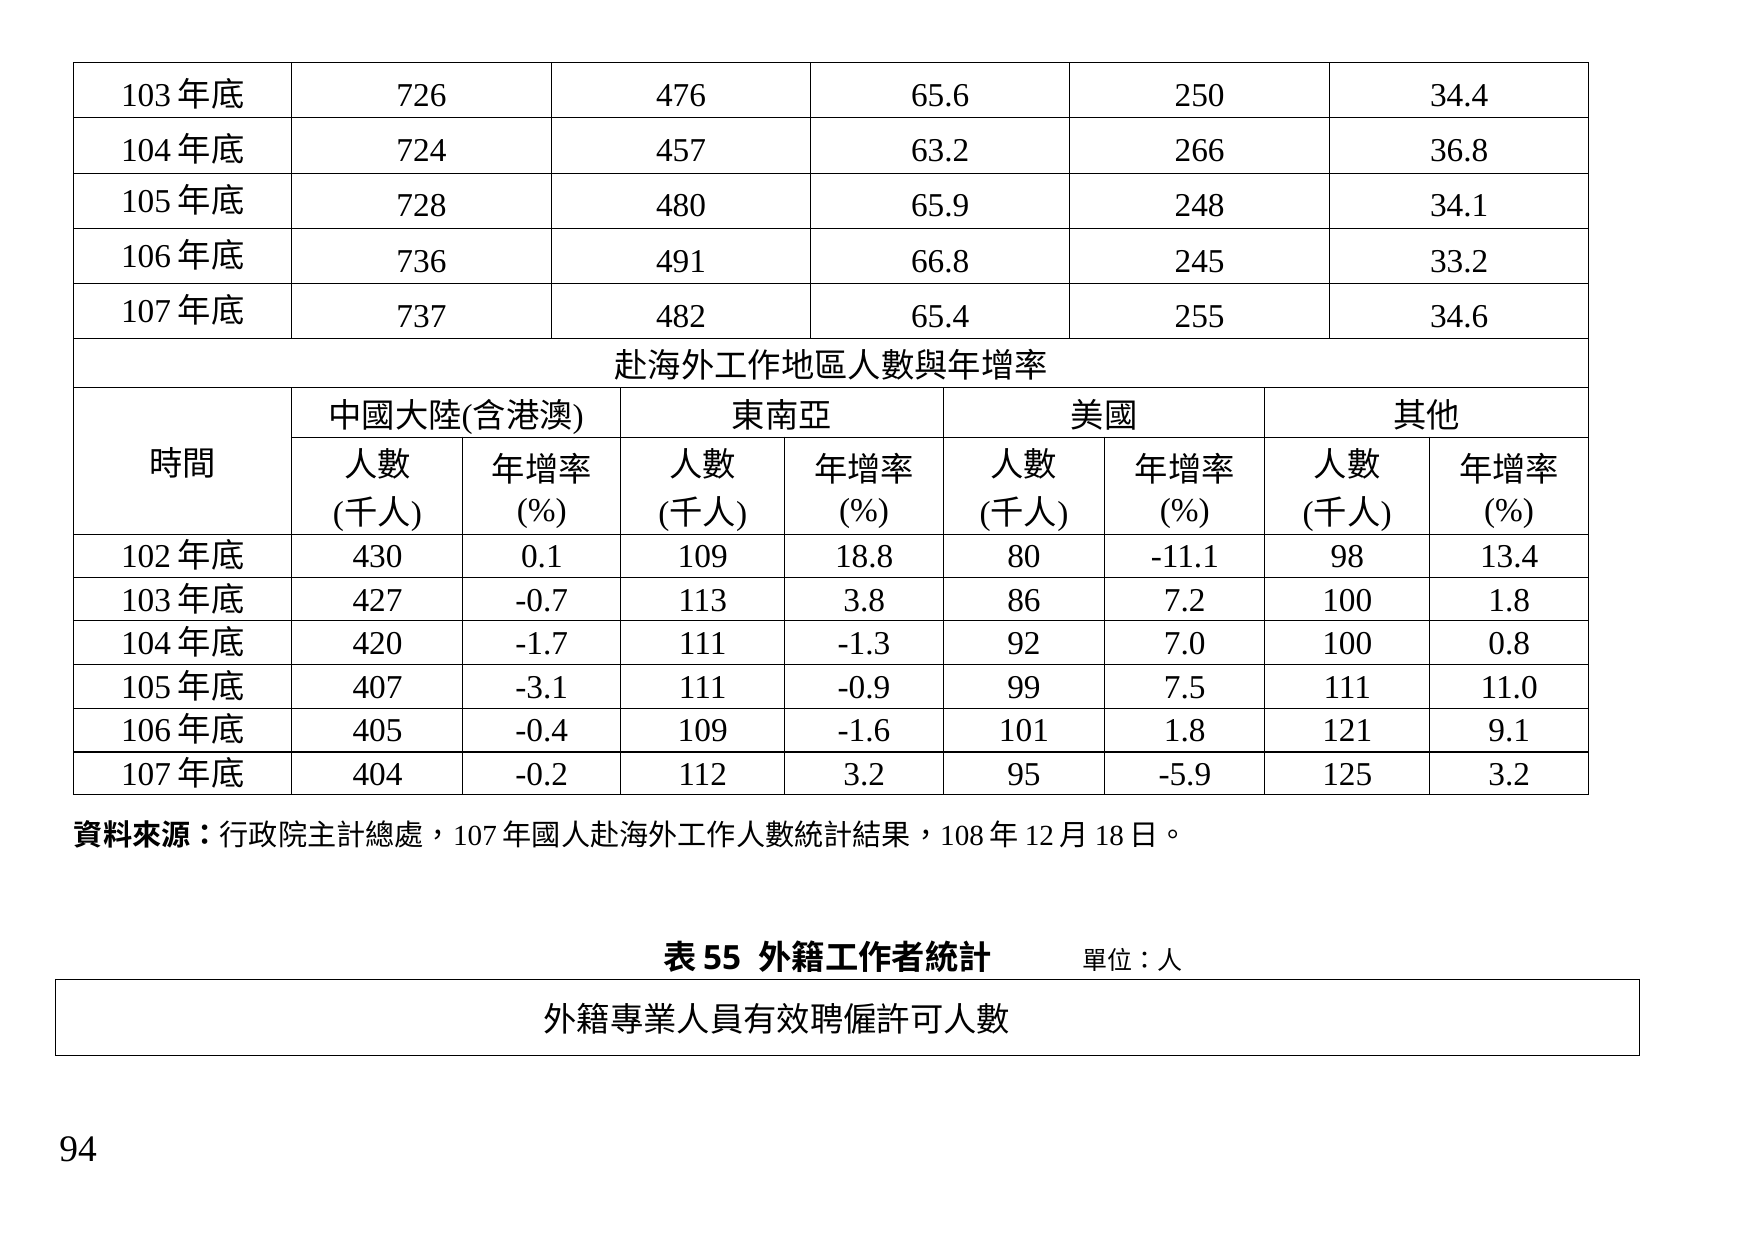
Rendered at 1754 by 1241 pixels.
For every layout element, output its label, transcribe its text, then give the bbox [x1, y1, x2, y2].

table_cell 65.9 [811, 174, 1069, 228]
table_cell 3.8 [785, 578, 943, 620]
table_cell 407 [292, 665, 462, 707]
table_cell 106年底 [74, 229, 291, 283]
table_cell 100 [1265, 578, 1429, 620]
table_cell 人數 (千人) [621, 438, 784, 534]
table_cell -11.1 [1105, 535, 1264, 577]
table_cell 11.0 [1430, 665, 1588, 707]
table_cell 3.2 [1430, 753, 1588, 794]
table_cell 美國 [944, 388, 1264, 437]
table_cell 103年底 [74, 578, 291, 620]
table_cell 13.4 [1430, 535, 1588, 577]
table_cell 100 [1265, 621, 1429, 664]
table_cell 年增率(%) [785, 438, 943, 534]
table_cell 480 [552, 174, 810, 228]
table_cell -0.2 [463, 753, 620, 794]
table_cell 104年底 [74, 621, 291, 664]
table_cell 245 [1070, 229, 1329, 283]
table_cell 104年底 [74, 118, 291, 172]
subtitle 資料來源：行政院主計總處，107年國人赴海外工作人數統計結果，108年12月18日。 [59, 795, 1636, 870]
table_cell 66.8 [811, 229, 1069, 283]
table_cell 34.1 [1330, 174, 1588, 228]
table_cell 0.1 [463, 535, 620, 577]
table_cell 101 [944, 709, 1104, 751]
table_cell 125 [1265, 753, 1429, 794]
table_cell 中國大陸(含港澳) [292, 388, 620, 437]
table_cell 111 [621, 665, 784, 707]
table_cell -3.1 [463, 665, 620, 707]
table_cell 92 [944, 621, 1104, 664]
table_cell 111 [1265, 665, 1429, 707]
table_cell 113 [621, 578, 784, 620]
table_cell 476 [552, 63, 810, 117]
table_cell -5.9 [1105, 753, 1264, 794]
table_cell 65.6 [811, 63, 1069, 117]
table_cell 33.2 [1330, 229, 1588, 283]
table_cell 109 [621, 535, 784, 577]
table_cell 1.8 [1430, 578, 1588, 620]
table_cell 427 [292, 578, 462, 620]
table_cell 248 [1070, 174, 1329, 228]
table_cell 86 [944, 578, 1104, 620]
table_cell -0.7 [463, 578, 620, 620]
table_cell 106年底 [74, 709, 291, 751]
table_cell 102年底 [74, 535, 291, 577]
table_cell 東南亞 [621, 388, 943, 437]
table_cell 7.2 [1105, 578, 1264, 620]
table_cell -0.4 [463, 709, 620, 751]
table_cell 482 [552, 284, 810, 338]
table_cell 103年底 [74, 63, 291, 117]
table_cell -1.3 [785, 621, 943, 664]
table_cell 99 [944, 665, 1104, 707]
table_cell 112 [621, 753, 784, 794]
table_cell 34.4 [1330, 63, 1588, 117]
table_cell 年增率(%) [463, 438, 620, 534]
table_cell 107年底 [74, 284, 291, 338]
table_cell 420 [292, 621, 462, 664]
table_cell 7.5 [1105, 665, 1264, 707]
table_cell 737 [292, 284, 551, 338]
table_cell 121 [1265, 709, 1429, 751]
table_cell 250 [1070, 63, 1329, 117]
table_cell 457 [552, 118, 810, 172]
table_cell 430 [292, 535, 462, 577]
table_cell 105年底 [74, 174, 291, 228]
table_cell 其他 [1265, 388, 1588, 437]
table_cell 1.8 [1105, 709, 1264, 751]
table_cell 34.6 [1330, 284, 1588, 338]
table_cell 724 [292, 118, 551, 172]
table_cell 95 [944, 753, 1104, 794]
table_cell 赴海外工作地區人數與年增率 [74, 339, 1588, 387]
table_cell 18.8 [785, 535, 943, 577]
table_cell -1.7 [463, 621, 620, 664]
table_cell 3.2 [785, 753, 943, 794]
table_cell 109 [621, 709, 784, 751]
table_cell 36.8 [1330, 118, 1588, 172]
table_cell 63.2 [811, 118, 1069, 172]
table_cell 0.8 [1430, 621, 1588, 664]
table_cell 491 [552, 229, 810, 283]
table_cell 726 [292, 63, 551, 117]
text 表55 外籍工作者統計 單位：人 [59, 930, 1636, 979]
table_cell 111 [621, 621, 784, 664]
table_cell 255 [1070, 284, 1329, 338]
table_cell 7.0 [1105, 621, 1264, 664]
table_cell 404 [292, 753, 462, 794]
table_cell 736 [292, 229, 551, 283]
table_cell 98 [1265, 535, 1429, 577]
table_cell 人數 (千人) [1265, 438, 1429, 534]
table_cell -1.6 [785, 709, 943, 751]
table_cell 266 [1070, 118, 1329, 172]
table_cell 107年底 [74, 753, 291, 794]
table_cell 9.1 [1430, 709, 1588, 751]
table_cell 80 [944, 535, 1104, 577]
table_cell 時間 [74, 388, 291, 534]
table_header 外籍專業人員有效聘僱許可人數 [56, 980, 1639, 1055]
table_cell 年增率(%) [1430, 438, 1588, 534]
table_cell -0.9 [785, 665, 943, 707]
table_cell 年增率(%) [1105, 438, 1264, 534]
table_cell 人數 (千人) [292, 438, 462, 534]
table_cell 105年底 [74, 665, 291, 707]
table_cell 人數 (千人) [944, 438, 1104, 534]
table_cell 65.4 [811, 284, 1069, 338]
table_cell 405 [292, 709, 462, 751]
table_cell 728 [292, 174, 551, 228]
